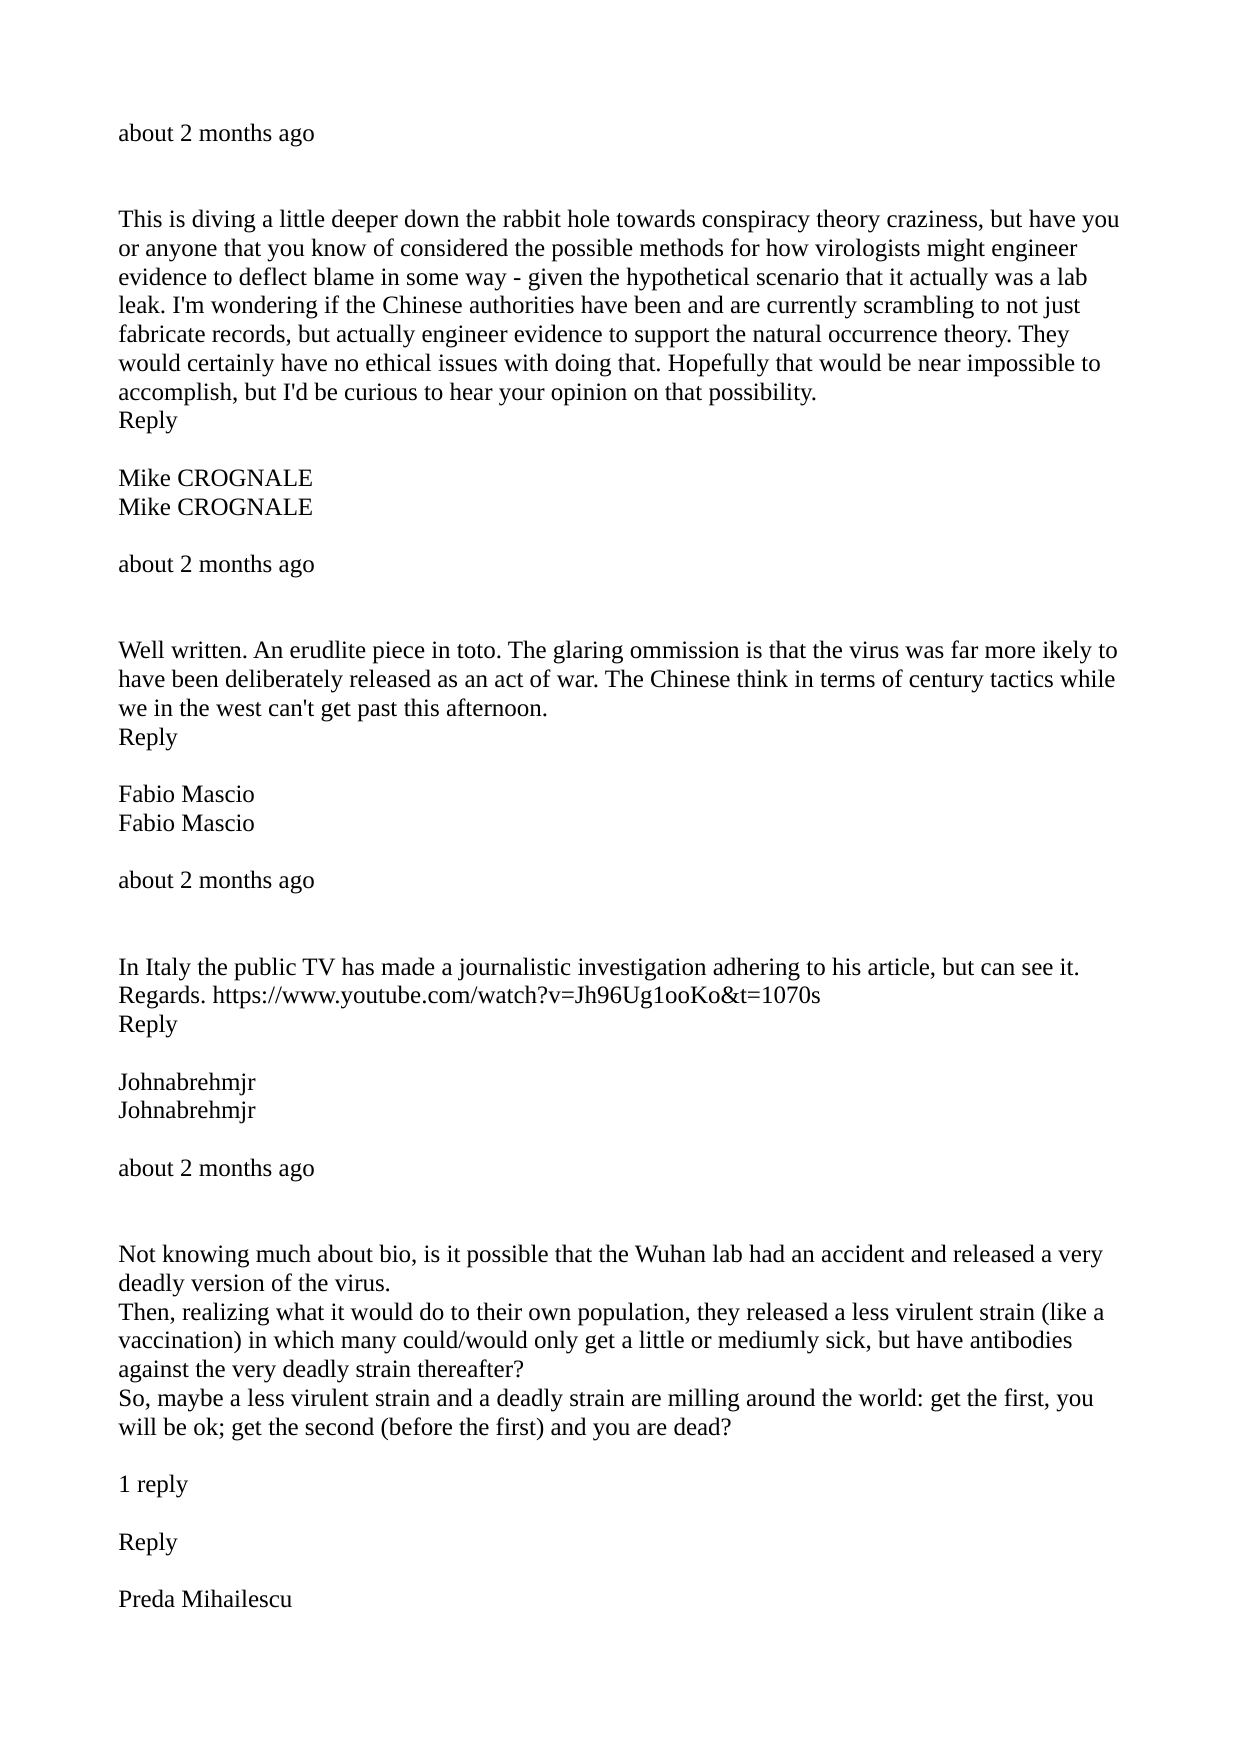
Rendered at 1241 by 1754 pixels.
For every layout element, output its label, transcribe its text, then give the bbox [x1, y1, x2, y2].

text Reply [118, 722, 1122, 751]
text Reply [118, 1527, 1122, 1556]
text Fabio Mascio [118, 808, 1122, 837]
text Then, realizing what it would do to their own population, they released a less virulent strain (like a vaccination) in which many could/would only get a little or mediumly sick, but have antibodies against the very deadly strain thereafter? [118, 1297, 1122, 1383]
text Mike CROGNALE [118, 463, 1122, 492]
text This is diving a little deeper down the rabbit hole towards conspiracy theory craziness, but have you or anyone that you know of considered the possible methods for how virologists might engineer evidence to deflect blame in some way - given the hypothetical scenario that it actually was a lab leak. I'm wondering if the Chinese authorities have been and are currently scrambling to not just fabricate records, but actually engineer evidence to support the natural occurrence theory. They would certainly have no ethical issues with doing that. Hopefully that would be near impossible to accomplish, but I'd be curious to hear your opinion on that possibility. [118, 204, 1122, 406]
text Johnabrehmjr [118, 1067, 1122, 1096]
text about 2 months ago [118, 866, 1122, 894]
text Fabio Mascio [118, 779, 1122, 808]
text about 2 months ago [118, 118, 1122, 147]
text Johnabrehmjr [118, 1096, 1122, 1124]
text about 2 months ago [118, 549, 1122, 578]
text Reply [118, 1009, 1122, 1038]
text Reply [118, 406, 1122, 434]
text about 2 months ago [118, 1153, 1122, 1182]
text Not knowing much about bio, is it possible that the Wuhan lab had an accident and released a very deadly version of the virus. [118, 1239, 1122, 1297]
text Well written. An erudlite piece in toto. The glaring ommission is that the virus was far more ikely to have been deliberately released as an act of war. The Chinese think in terms of century tactics while we in the west can't get past this afternoon. [118, 636, 1122, 722]
text In Italy the public TV has made a journalistic investigation adhering to his article, but can see it. Regards. https://www.youtube.com/watch?v=Jh96Ug1ooKo&t=1070s [118, 952, 1122, 1009]
text 1 reply [118, 1469, 1122, 1498]
text Mike CROGNALE [118, 492, 1122, 521]
text So, maybe a less virulent strain and a deadly strain are milling around the world: get the first, you will be ok; get the second (before the first) and you are dead? [118, 1383, 1122, 1441]
text Preda Mihailescu [118, 1584, 1122, 1613]
